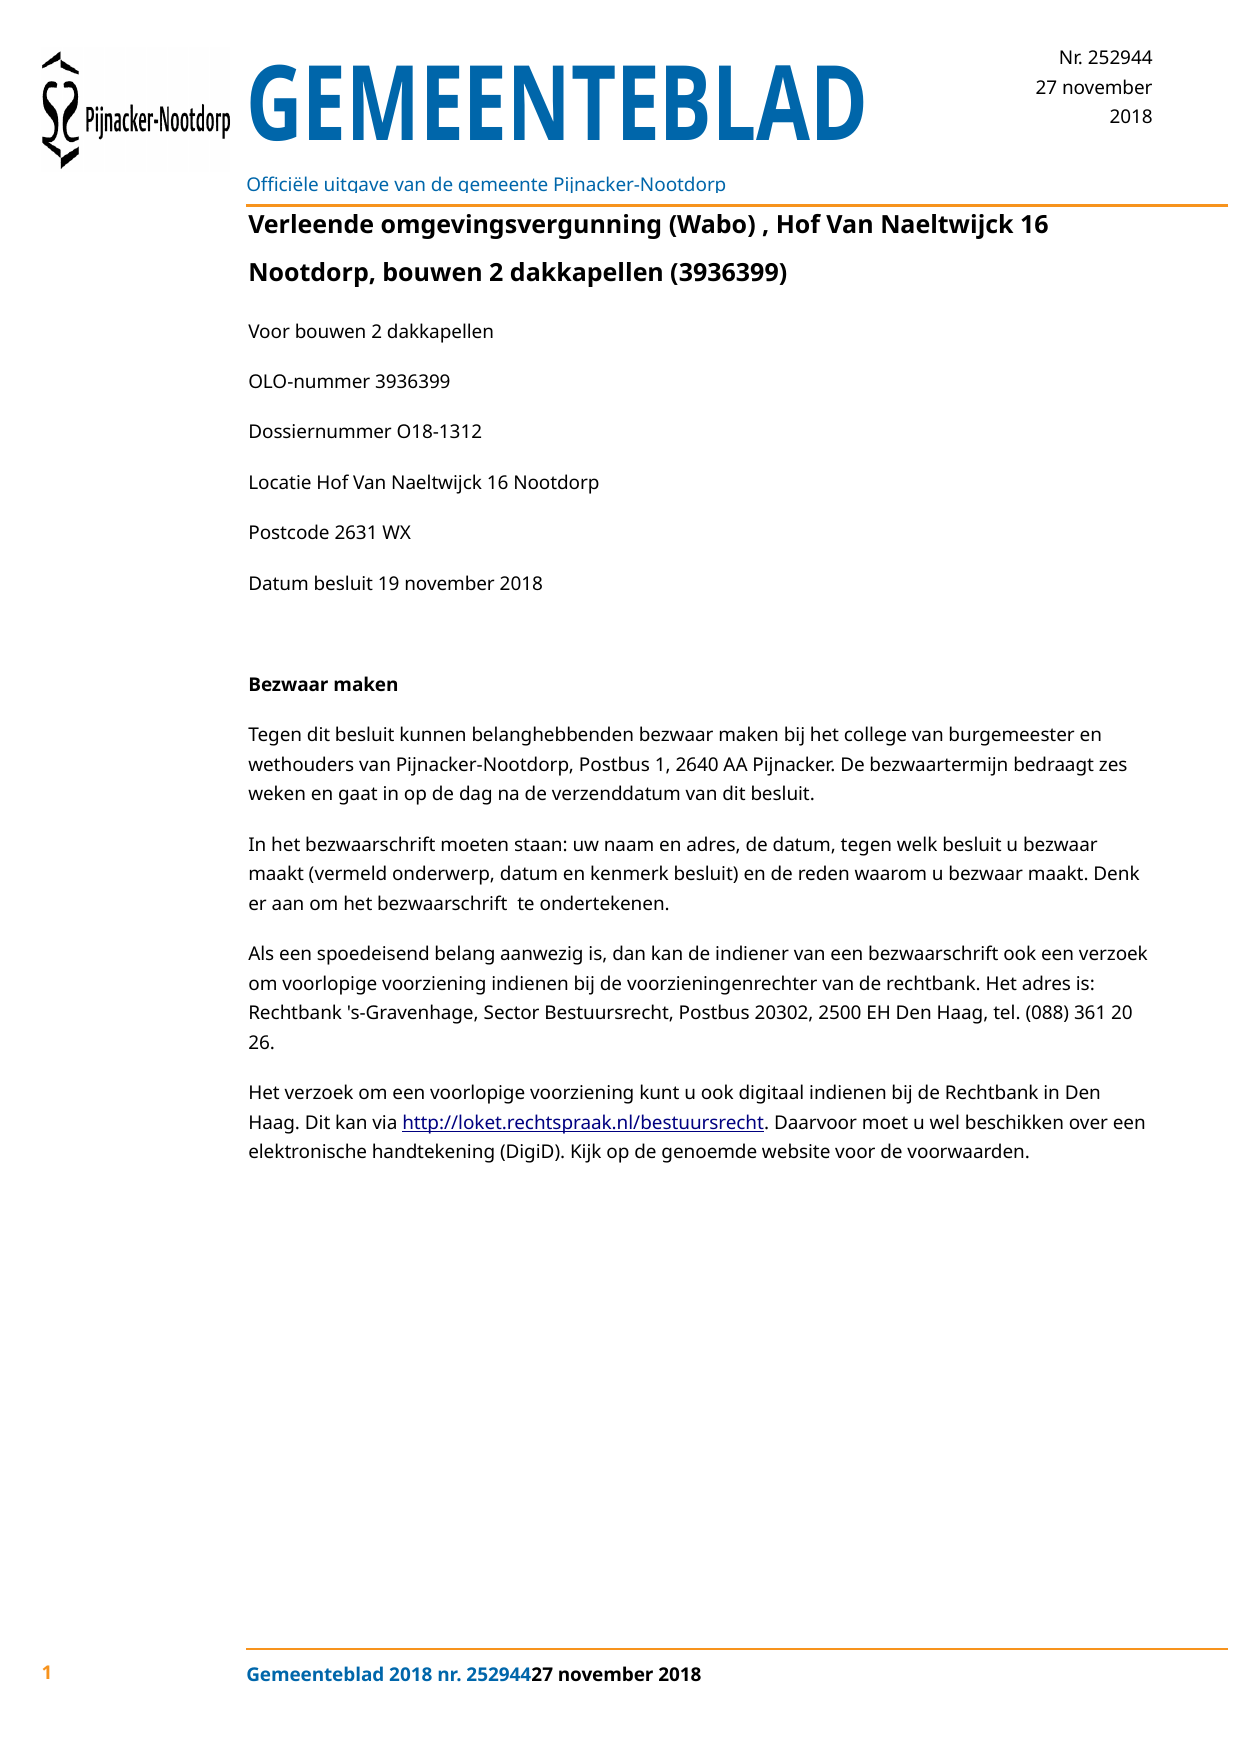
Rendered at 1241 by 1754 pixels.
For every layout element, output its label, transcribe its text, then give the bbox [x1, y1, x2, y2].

text Postcode 2631 WX [248, 519, 1152, 545]
text Bezwaar maken [248, 671, 1152, 697]
text Datum besluit 19 november 2018 [248, 570, 1152, 596]
text Het verzoek om een voorlopige voorziening kunt u ook digitaal indienen bij de Rechtbank in Den Haag. Dit kan via http://loket.rechtspraak.nl/bestuursrecht. Daarvoor moet u wel beschikken over een elektronische handtekening (DigiD). Kijk op de genoemde website voor de voorwaarden. [248, 1079, 1152, 1164]
text Als een spoedeisend belang aanwezig is, dan kan de indiener van een bezwaarschrift ook een verzoek om voorlopige voorziening indienen bij de voorzieningenrechter van de rechtbank. Het adres is: Rechtbank 's-Gravenhage, Sector Bestuursrecht, Postbus 20302, 2500 EH Den Haag, tel. (088) 361 20 26. [248, 940, 1152, 1055]
text In het bezwaarschrift moeten staan: uw naam en adres, de datum, tegen welk besluit u bezwaar maakt (vermeld onderwerp, datum en kenmerk besluit) en de reden waarom u bezwaar maakt. Denk er aan om het bezwaarschrift te ondertekenen. [248, 831, 1152, 916]
text OLO-nummer 3936399 [248, 368, 1152, 394]
text Dossiernummer O18-1312 [248, 419, 1152, 444]
picture [41, 47, 231, 172]
text Verleende omgevingsvergunning (Wabo) , Hof Van Naeltwijck 16 Nootdorp, bouwen 2 dakkapellen (3936399) [248, 207, 1152, 288]
text Voor bouwen 2 dakkapellen [248, 318, 1152, 344]
text Tegen dit besluit kunnen belanghebbenden bezwaar maken bij het college van burgemeester en wethouders van Pijnacker-Nootdorp, Postbus 1, 2640 AA Pijnacker. De bezwaartermijn bedraagt zes weken en gaat in op de dag na de verzenddatum van dit besluit. [248, 721, 1152, 806]
text Locatie Hof Van Naeltwijck 16 Nootdorp [248, 469, 1152, 495]
